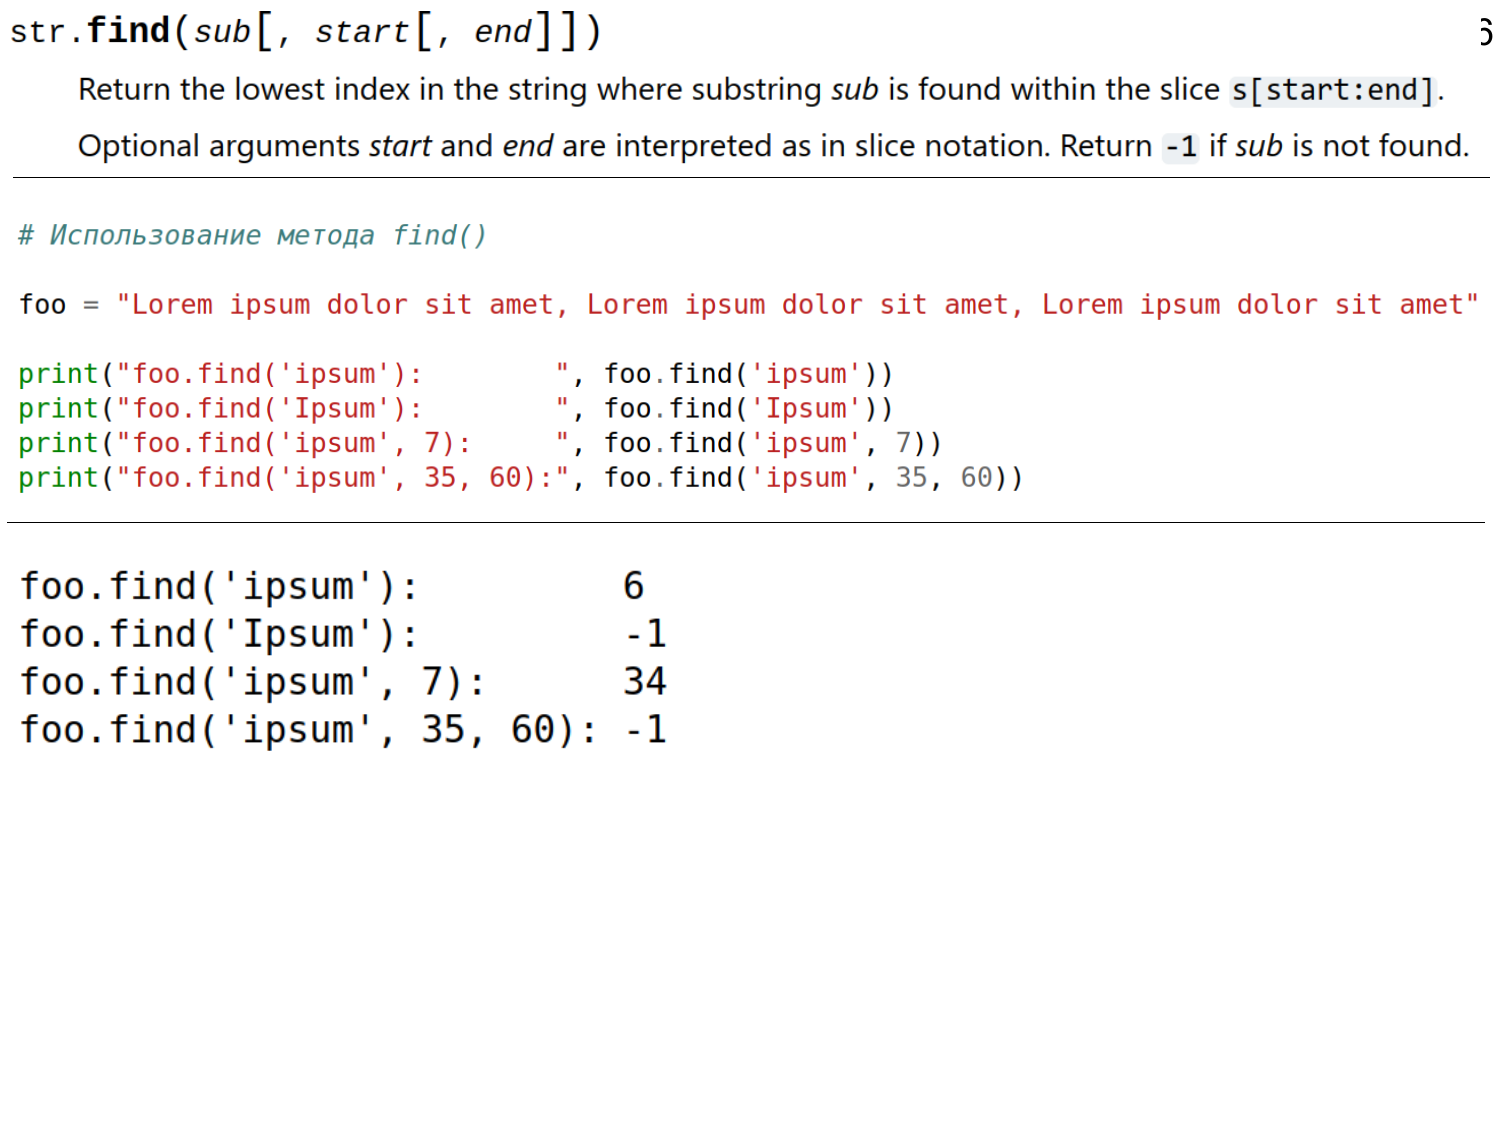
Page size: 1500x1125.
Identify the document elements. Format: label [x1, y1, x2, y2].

picture [13, 557, 675, 758]
picture [0, 11, 1481, 169]
picture [10, 216, 1488, 501]
